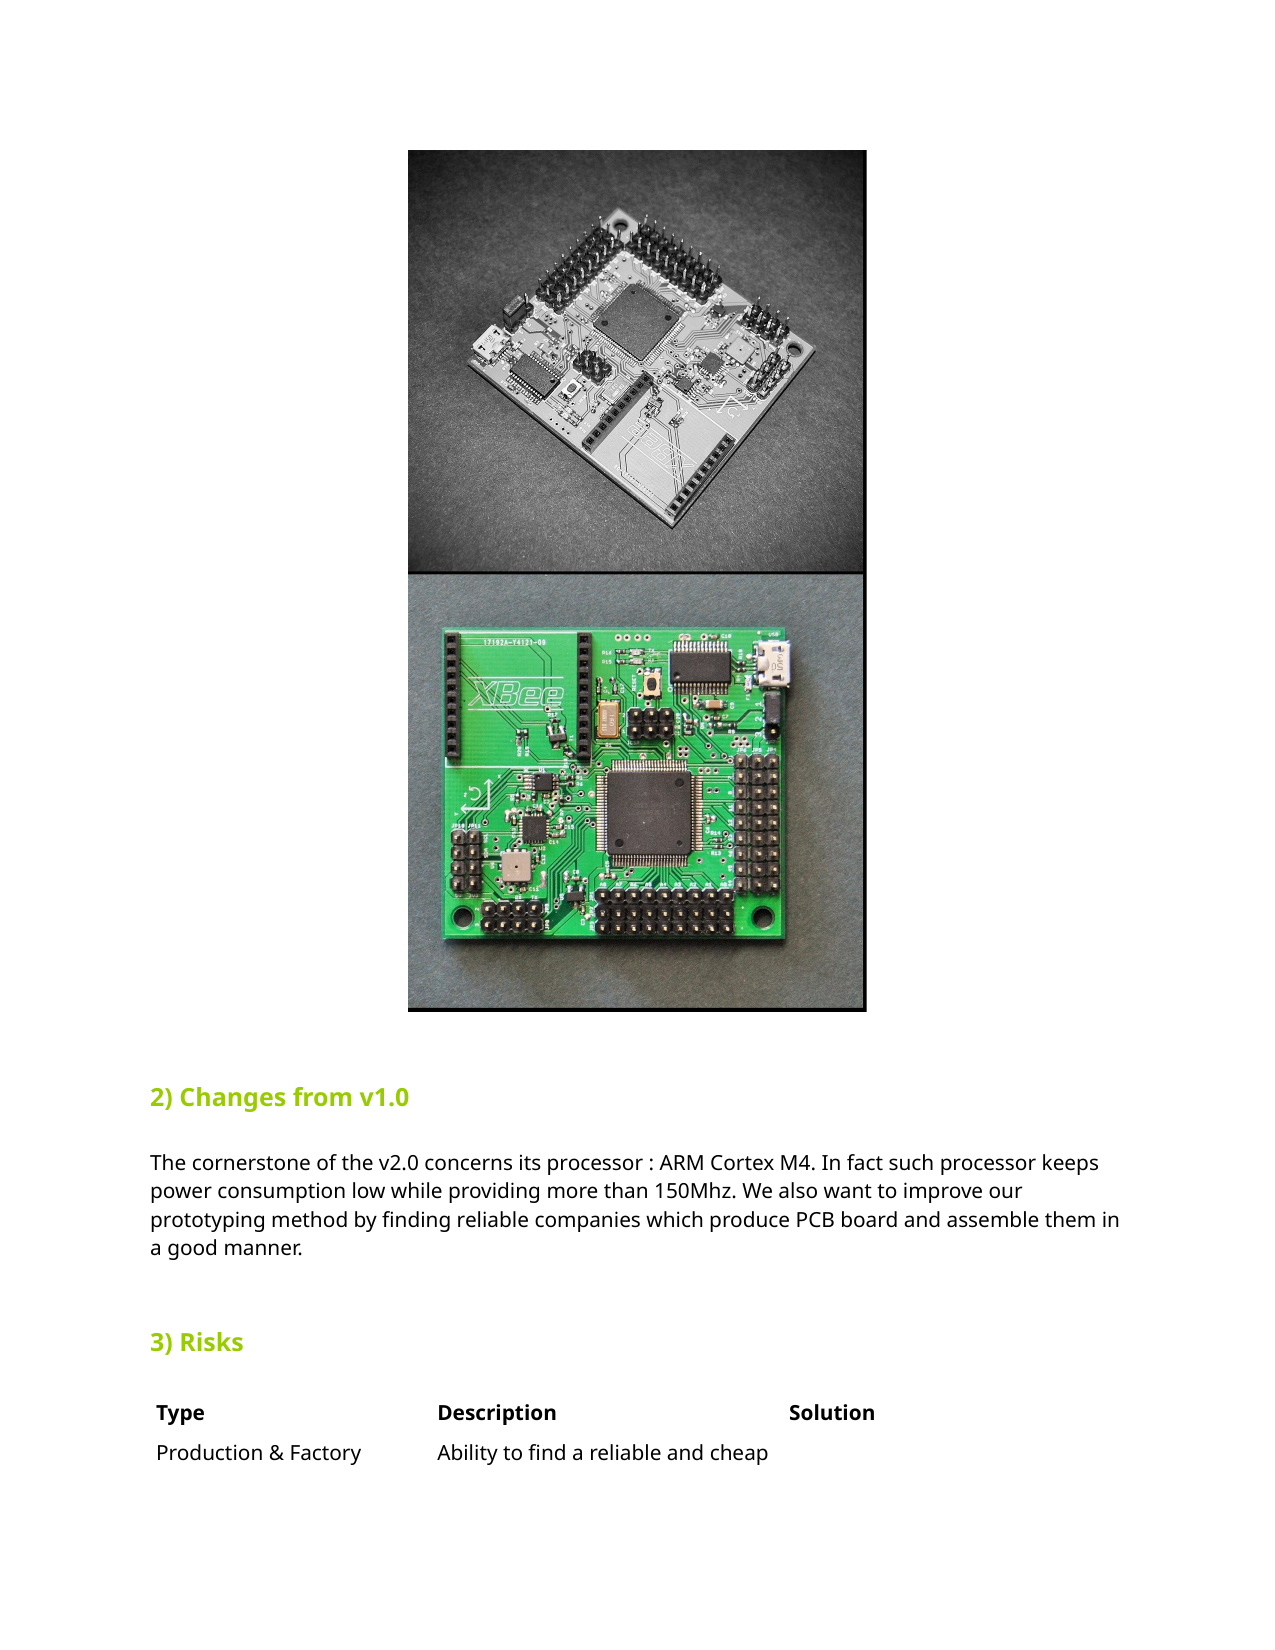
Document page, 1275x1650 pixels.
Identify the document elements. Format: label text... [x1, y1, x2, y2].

table_header Description [431, 1393, 783, 1432]
text 3) Risks [150, 1296, 1125, 1393]
table_header Solution [783, 1393, 1125, 1432]
text 2) Changes from v1.0 The cornerstone of the v2.0 concerns its processor : ARM Cortex M4. In fact such processor keeps power consumption low while providing more than 150Mhz. We also want to improve our prototyping method by finding reliable companies which produce PCB board and assemble them in a good manner. [150, 1080, 1125, 1296]
picture [408, 150, 867, 1012]
table_cell Ability to find a reliable and cheap [431, 1433, 783, 1478]
table_cell Production & Factory [150, 1433, 431, 1478]
table_cell [783, 1433, 1125, 1478]
table_header Type [150, 1393, 431, 1432]
